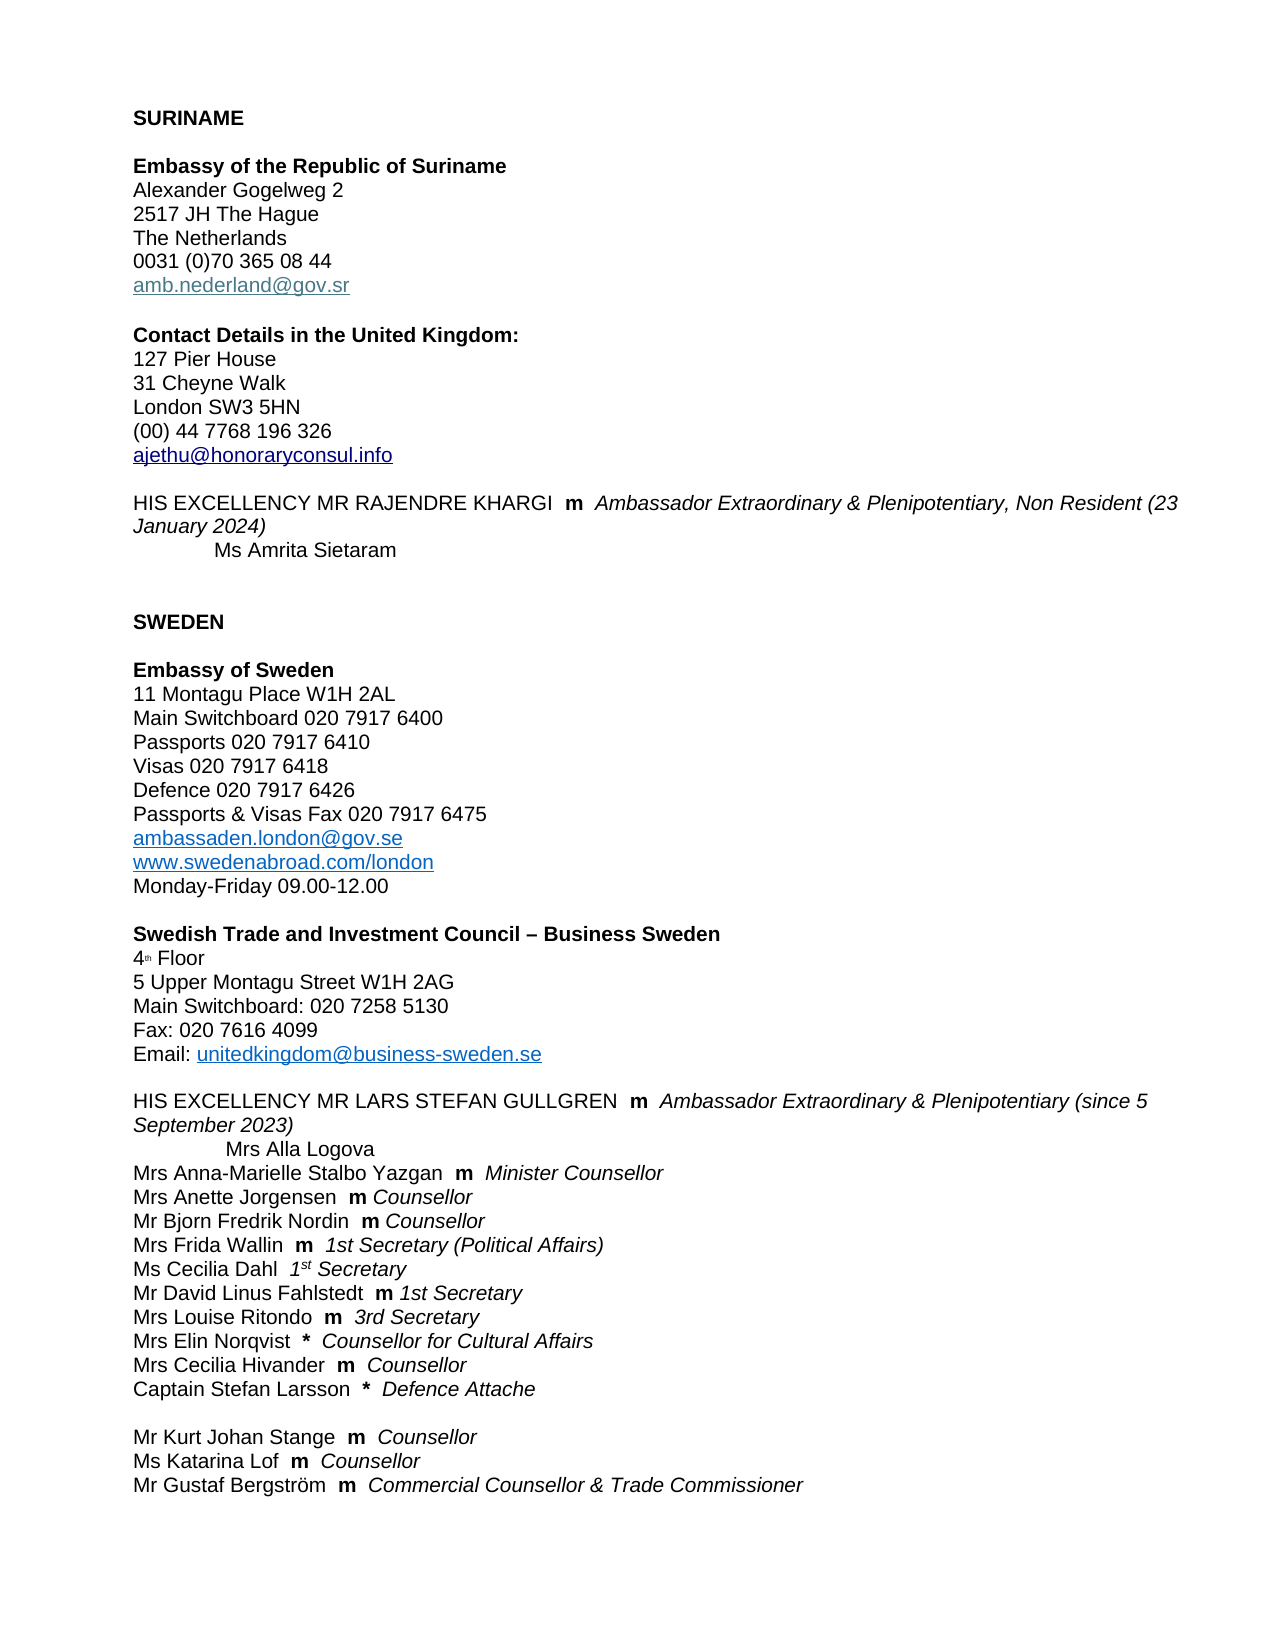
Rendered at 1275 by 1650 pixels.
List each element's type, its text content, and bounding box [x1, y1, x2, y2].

text amb.nederland@gov.sr [133, 273, 1181, 297]
text London SW3 5HN [133, 394, 1181, 418]
text Ms Cecilia Dahl 1st Secretary [133, 1257, 1181, 1281]
text Ms Amrita Sietaram [133, 538, 1181, 562]
text (00) 44 7768 196 326 [133, 418, 1181, 442]
text 5 Upper Montagu Street W1H 2AG [133, 969, 1181, 993]
text 31 Cheyne Walk [133, 371, 1181, 394]
text Email: unitedkingdom@business-sweden.se [133, 1041, 1181, 1065]
text Mr Kurt Johan Stange m Counsellor [133, 1425, 1181, 1449]
text Main Switchboard 020 7917 6400 [133, 706, 1181, 730]
text Alexander Gogelweg 2 [133, 177, 1181, 201]
text SURINAME [133, 106, 1181, 129]
text www.swedenabroad.com/london [133, 850, 1181, 874]
text Ms Katarina Lof m Counsellor [133, 1449, 1181, 1473]
text Passports 020 7917 6410 [133, 730, 1181, 754]
text Embassy of Sweden [133, 658, 1181, 682]
text Mrs Alla Logova [133, 1137, 1181, 1161]
text Mr Gustaf Bergström m Commercial Counsellor & Trade Commissioner [133, 1473, 1181, 1497]
text 0031 (0)70 365 08 44 [133, 249, 1181, 273]
text Mrs Louise Ritondo m 3rd Secretary [133, 1305, 1181, 1329]
text The Netherlands [133, 225, 1181, 249]
text Captain Stefan Larsson * Defence Attache [133, 1377, 1181, 1401]
text Mrs Anette Jorgensen m Counsellor [133, 1185, 1181, 1209]
text Mr Bjorn Fredrik Nordin m Counsellor [133, 1209, 1181, 1233]
text HIS EXCELLENCY MR LARS STEFAN GULLGREN m Ambassador Extraordinary & Plenipotentiary (since 5 September 2023) [133, 1089, 1181, 1137]
text Swedish Trade and Investment Council – Business Sweden [133, 922, 1181, 946]
text 11 Montagu Place W1H 2AL [133, 682, 1181, 706]
text Defence 020 7917 6426 [133, 778, 1181, 802]
text SWEDEN [133, 610, 1181, 634]
text ajethu@honoraryconsul.info [133, 442, 1181, 466]
text ambassaden.london@gov.se [133, 826, 1181, 850]
text Contact Details in the United Kingdom: [133, 323, 1181, 347]
subtitle Embassy of the Republic of Suriname [133, 153, 1181, 177]
text Mrs Anna-Marielle Stalbo Yazgan m Minister Counsellor [133, 1161, 1181, 1185]
text Visas 020 7917 6418 [133, 754, 1181, 778]
text Mrs Cecilia Hivander m Counsellor [133, 1353, 1181, 1377]
text Mr David Linus Fahlstedt m 1st Secretary [133, 1281, 1181, 1305]
text HIS EXCELLENCY MR RAJENDRE KHARGI m Ambassador Extraordinary & Plenipotentiary, Non Resident (23 January 2024) [133, 490, 1181, 538]
text 4th Floor [133, 946, 1181, 969]
text Mrs Elin Norqvist * Counsellor for Cultural Affairs [133, 1329, 1181, 1353]
text 127 Pier House [133, 347, 1181, 371]
text 2517 JH The Hague [133, 201, 1181, 225]
text Main Switchboard: 020 7258 5130 [133, 993, 1181, 1017]
text Monday-Friday 09.00-12.00 [133, 874, 1181, 898]
text Fax: 020 7616 4099 [133, 1017, 1181, 1041]
text Mrs Frida Wallin m 1st Secretary (Political Affairs) [133, 1233, 1181, 1257]
text Passports & Visas Fax 020 7917 6475 [133, 802, 1181, 826]
